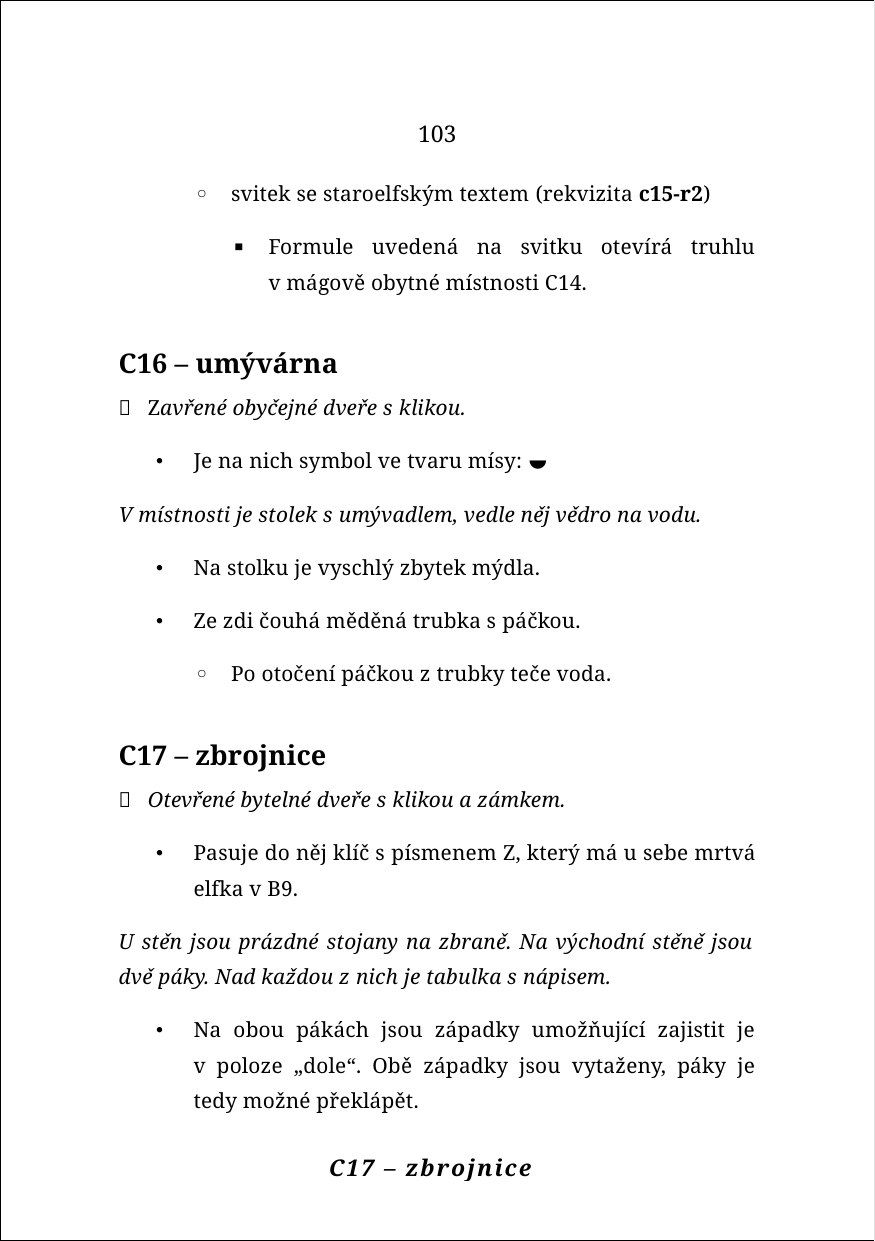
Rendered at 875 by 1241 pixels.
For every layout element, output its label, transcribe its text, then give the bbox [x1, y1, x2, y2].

list Formule uvedená na svitku otevírá truhlu v⁠ mágově obytné místnosti C14. [231, 232, 756, 296]
list Po otočení páčkou z⁠ trubky teče voda. [193, 659, 756, 688]
subtitle C17 – zbrojnice [118, 736, 756, 773]
list Na obou pákách jsou západky umožňující zajistit je v⁠ poloze „dole“. Obě západky jsou vytaženy, páky je tedy možné překlápět. [156, 1016, 756, 1115]
text V⁠ místnosti je stolek s⁠ umývadlem, vedle něj vědro na vodu. [118, 500, 756, 528]
subtitle C16 – umývárna [118, 344, 756, 381]
list Ze zdi čouhá měděná trubka s⁠ páčkou. [156, 606, 756, 634]
list Na stolku je vyschlý zbytek mýdla. [156, 553, 756, 581]
text U⁠ stěn jsou prázdné stojany na zbraně. Na východní stěně jsou dvě páky. Nad každou z⁠ nich je tabulka s⁠ nápisem. [118, 927, 756, 991]
list Pasuje do něj klíč s⁠ písmenem Z, který má u⁠ sebe mrtvá elfka v⁠ B9. [156, 838, 756, 902]
list svitek se staroelfským textem (rekvizita c15-r2) [193, 179, 756, 207]
list Je na nich symbol ve tvaru mísy: ⯋ [156, 446, 756, 475]
text 🚪 Zavřené obyčejné dveře s⁠ klikou. [118, 393, 756, 422]
text 🚪 Otevřené bytelné dveře s⁠ klikou a⁠ zámkem. [118, 785, 756, 813]
